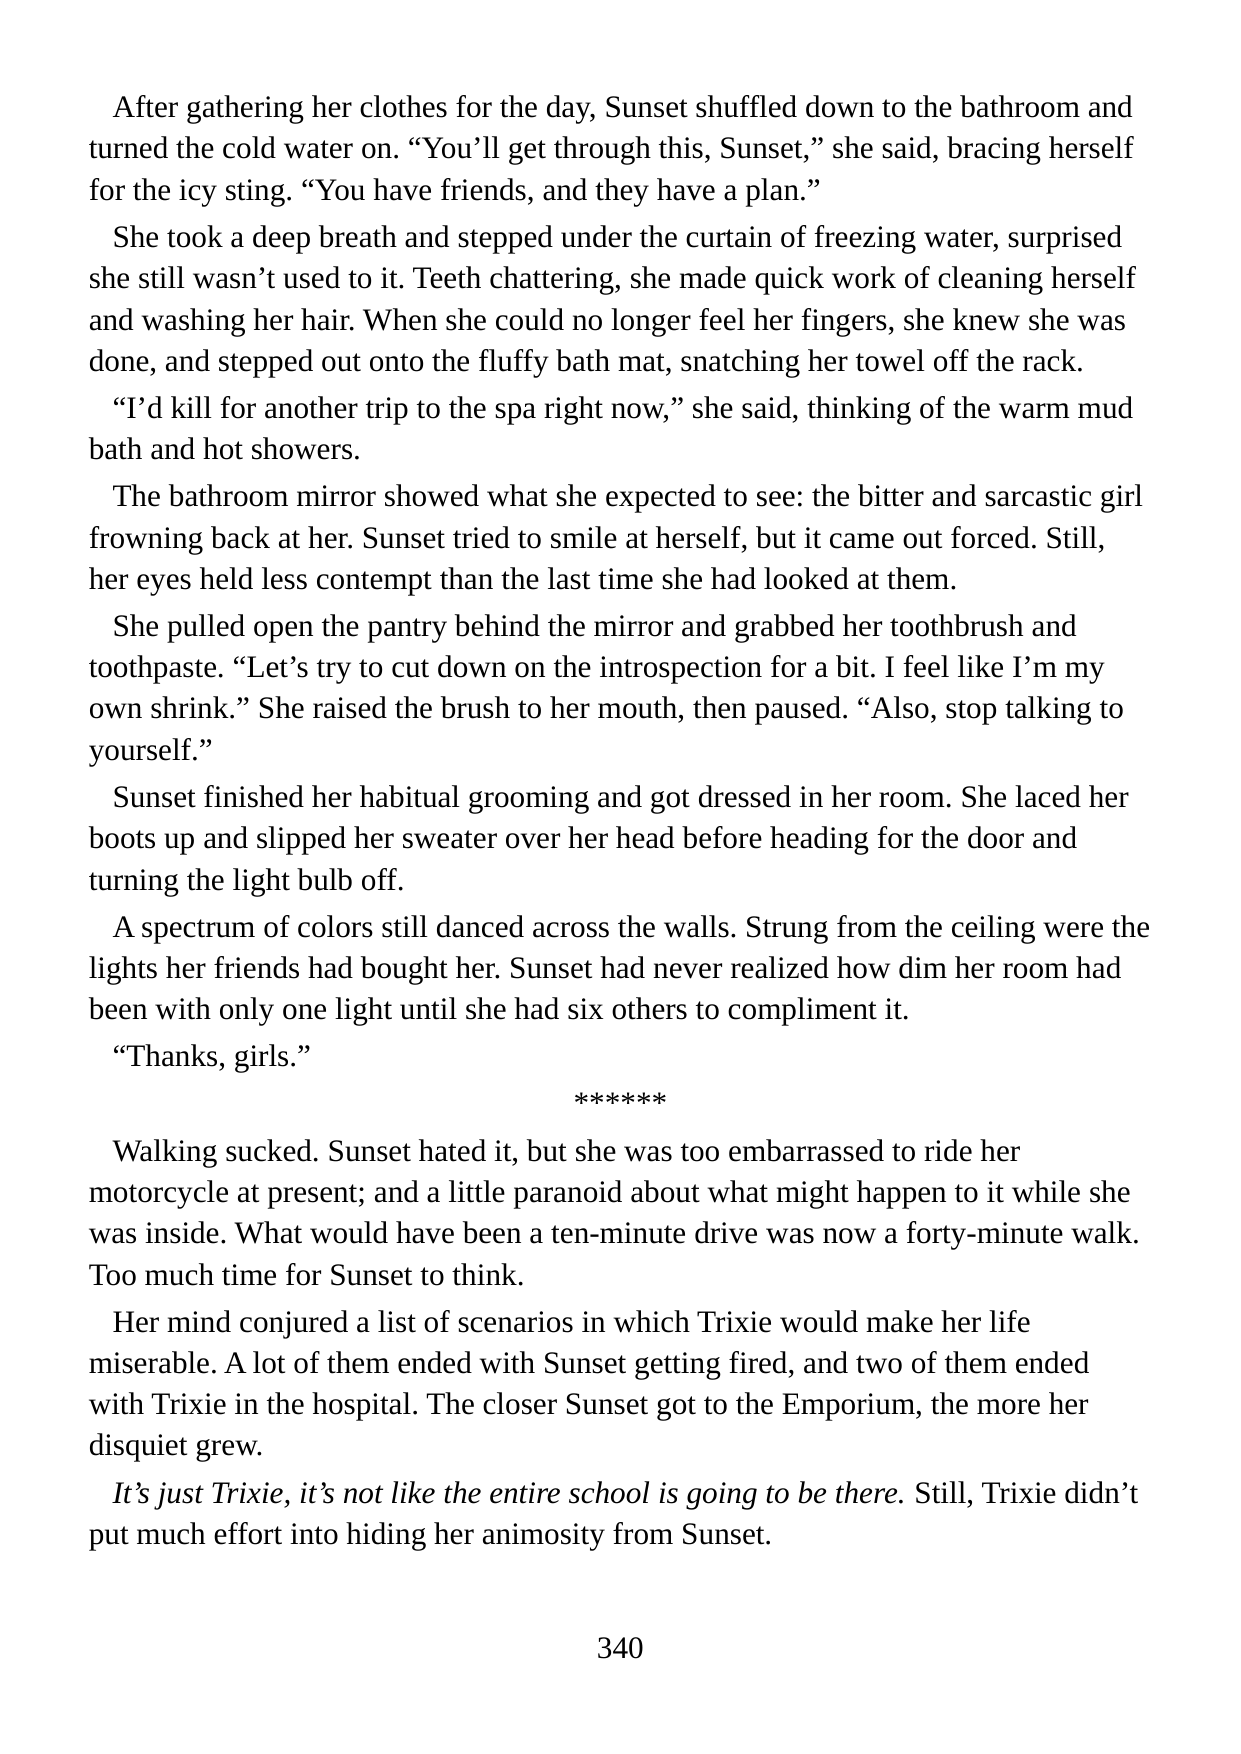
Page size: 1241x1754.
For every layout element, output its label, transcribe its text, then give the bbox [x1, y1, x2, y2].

text ****** [88, 1085, 1152, 1121]
text Sunset finished her habitual grooming and got dressed in her room. She laced her boots up and slipped her sweater over her head before heading for the door and turning the light bulb off. [88, 778, 1152, 897]
text Her mind conjured a list of scenarios in which Trixie would make her life miserable. A lot of them ended with Sunset getting fired, and two of them ended with Trixie in the hospital. The closer Sunset got to the Emporium, the more her disquiet grew. [88, 1303, 1152, 1463]
text The bathroom mirror showed what she expected to see: the bitter and sarcastic girl frowning back at her. Sunset tried to smile at herself, but it came out forced. Still, her eyes held less contempt than the last time she had looked at them. [88, 478, 1152, 596]
text It’s just Trixie, it’s not like the entire school is going to be there. Still, Trixie didn’t put much effort into hiding her animosity from Sunset. [88, 1474, 1152, 1551]
text A spectrum of colors still danced across the walls. Strung from the ceiling were the lights her friends had bought her. Sunset had never realized how dim her room had been with only one light until she had six others to compliment it. [88, 908, 1152, 1026]
text She took a deep breath and stepped under the curtain of freezing water, surprised she still wasn’t used to it. Teeth chattering, she made quick work of cleaning herself and washing her hair. When she could no longer feel her fingers, she knew she was done, and stepped out onto the fluffy bath mat, snatching her towel off the rack. [88, 218, 1152, 378]
text “I’d kill for another trip to the spa right now,” she said, thinking of the warm mud bath and hot showers. [88, 389, 1152, 466]
text “Thanks, girls.” [88, 1038, 1152, 1073]
text After gathering her clothes for the day, Sunset shuffled down to the bathroom and turned the cold water on. “You’ll get through this, Sunset,” she said, bracing herself for the icy sting. “You have friends, and they have a plan.” [88, 88, 1152, 207]
text She pulled open the pantry behind the mirror and grabbed her toothbrush and toothpaste. “Let’s try to cut down on the introspection for a bit. I feel like I’m my own shrink.” She raised the brush to her mouth, then paused. “Also, stop talking to yourself.” [88, 607, 1152, 767]
text Walking sucked. Sunset hated it, but she was too embarrassed to ride her motorcycle at present; and a little paranoid about what might happen to it while she was inside. What would have been a ten-minute drive was now a forty-minute walk. Too much time for Sunset to think. [88, 1132, 1152, 1292]
